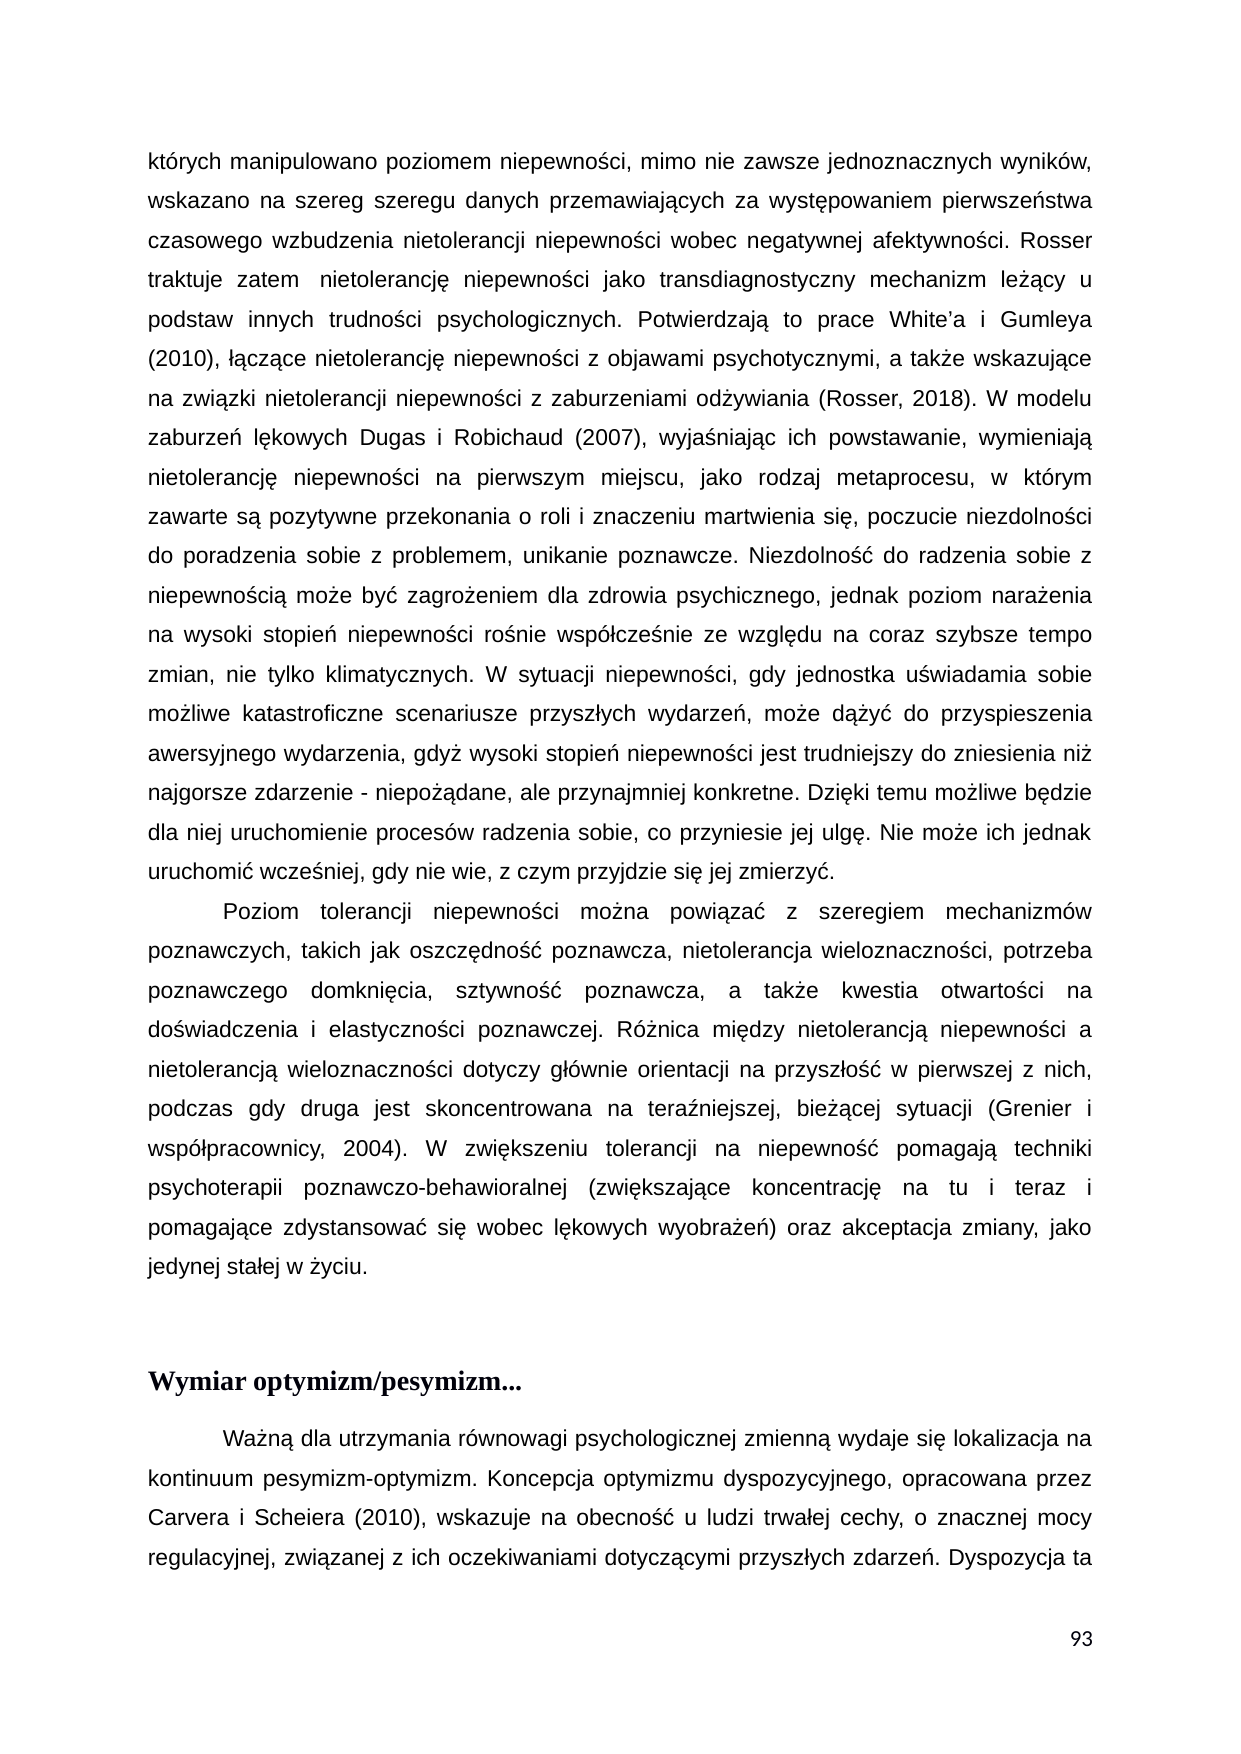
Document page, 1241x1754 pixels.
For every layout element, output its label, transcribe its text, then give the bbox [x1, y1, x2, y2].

subtitle Wymiar optymizm/pesymizm... [148, 1364, 1093, 1396]
text których manipulowano poziomem niepewności, mimo nie zawsze jednoznacznych wyników, wskazano na szereg szeregu danych przemawiających za występowaniem pierwszeństwa czasowego wzbudzenia nietolerancji niepewności wobec negatywnej afektywności. Rosser traktuje zatem nietolerancję niepewności jako transdiagnostyczny mechanizm leżący u podstaw innych trudności psychologicznych. Potwierdzają to prace White’a i Gumleya (2010), łączące nietolerancję niepewności z objawami psychotycznymi, a także wskazujące na związki nietolerancji niepewności z zaburzeniami odżywiania (Rosser, 2018). W modelu zaburzeń lękowych Dugas i Robichaud (2007), wyjaśniając ich powstawanie, wymieniają nietolerancję niepewności na pierwszym miejscu, jako rodzaj metaprocesu, w którym zawarte są pozytywne przekonania o roli i znaczeniu martwienia się, poczucie niezdolności do poradzenia sobie z problemem, unikanie poznawcze. Niezdolność do radzenia sobie z niepewnością może być zagrożeniem dla zdrowia psychicznego, jednak poziom narażenia na wysoki stopień niepewności rośnie współcześnie ze względu na coraz szybsze tempo zmian, nie tylko klimatycznych. W sytuacji niepewności, gdy jednostka uświadamia sobie możliwe katastroficzne scenariusze przyszłych wydarzeń, może dążyć do przyspieszenia awersyjnego wydarzenia, gdyż wysoki stopień niepewności jest trudniejszy do zniesienia niż najgorsze zdarzenie - niepożądane, ale przynajmniej konkretne. Dzięki temu możliwe będzie dla niej uruchomienie procesów radzenia sobie, co przyniesie jej ulgę. Nie może ich jednak uruchomić wcześniej, gdy nie wie, z czym przyjdzie się jej zmierzyć. [148, 148, 1093, 884]
text Ważną dla utrzymania równowagi psychologicznej zmienną wydaje się lokalizacja na kontinuum pesymizm-optymizm. Koncepcja optymizmu dyspozycyjnego, opracowana przez Carvera i Scheiera (2010), wskazuje na obecność u ludzi trwałej cechy, o znacznej mocy regulacyjnej, związanej z ich oczekiwaniami dotyczącymi przyszłych zdarzeń. Dyspozycja ta [148, 1425, 1093, 1570]
text Poziom tolerancji niepewności można powiązać z szeregiem mechanizmów poznawczych, takich jak oszczędność poznawcza, nietolerancja wieloznaczności, potrzeba poznawczego domknięcia, sztywność poznawcza, a także kwestia otwartości na doświadczenia i elastyczności poznawczej. Różnica między nietolerancją niepewności a nietolerancją wieloznaczności dotyczy głównie orientacji na przyszłość w pierwszej z nich, podczas gdy druga jest skoncentrowana na teraźniejszej, bieżącej sytuacji (Grenier i współpracownicy, 2004). W zwiększeniu tolerancji na niepewność pomagają techniki psychoterapii poznawczo-behawioralnej (zwiększające koncentrację na tu i teraz i pomagające zdystansować się wobec lękowych wyobrażeń) oraz akceptacja zmiany, jako jedynej stałej w życiu. [148, 898, 1093, 1279]
